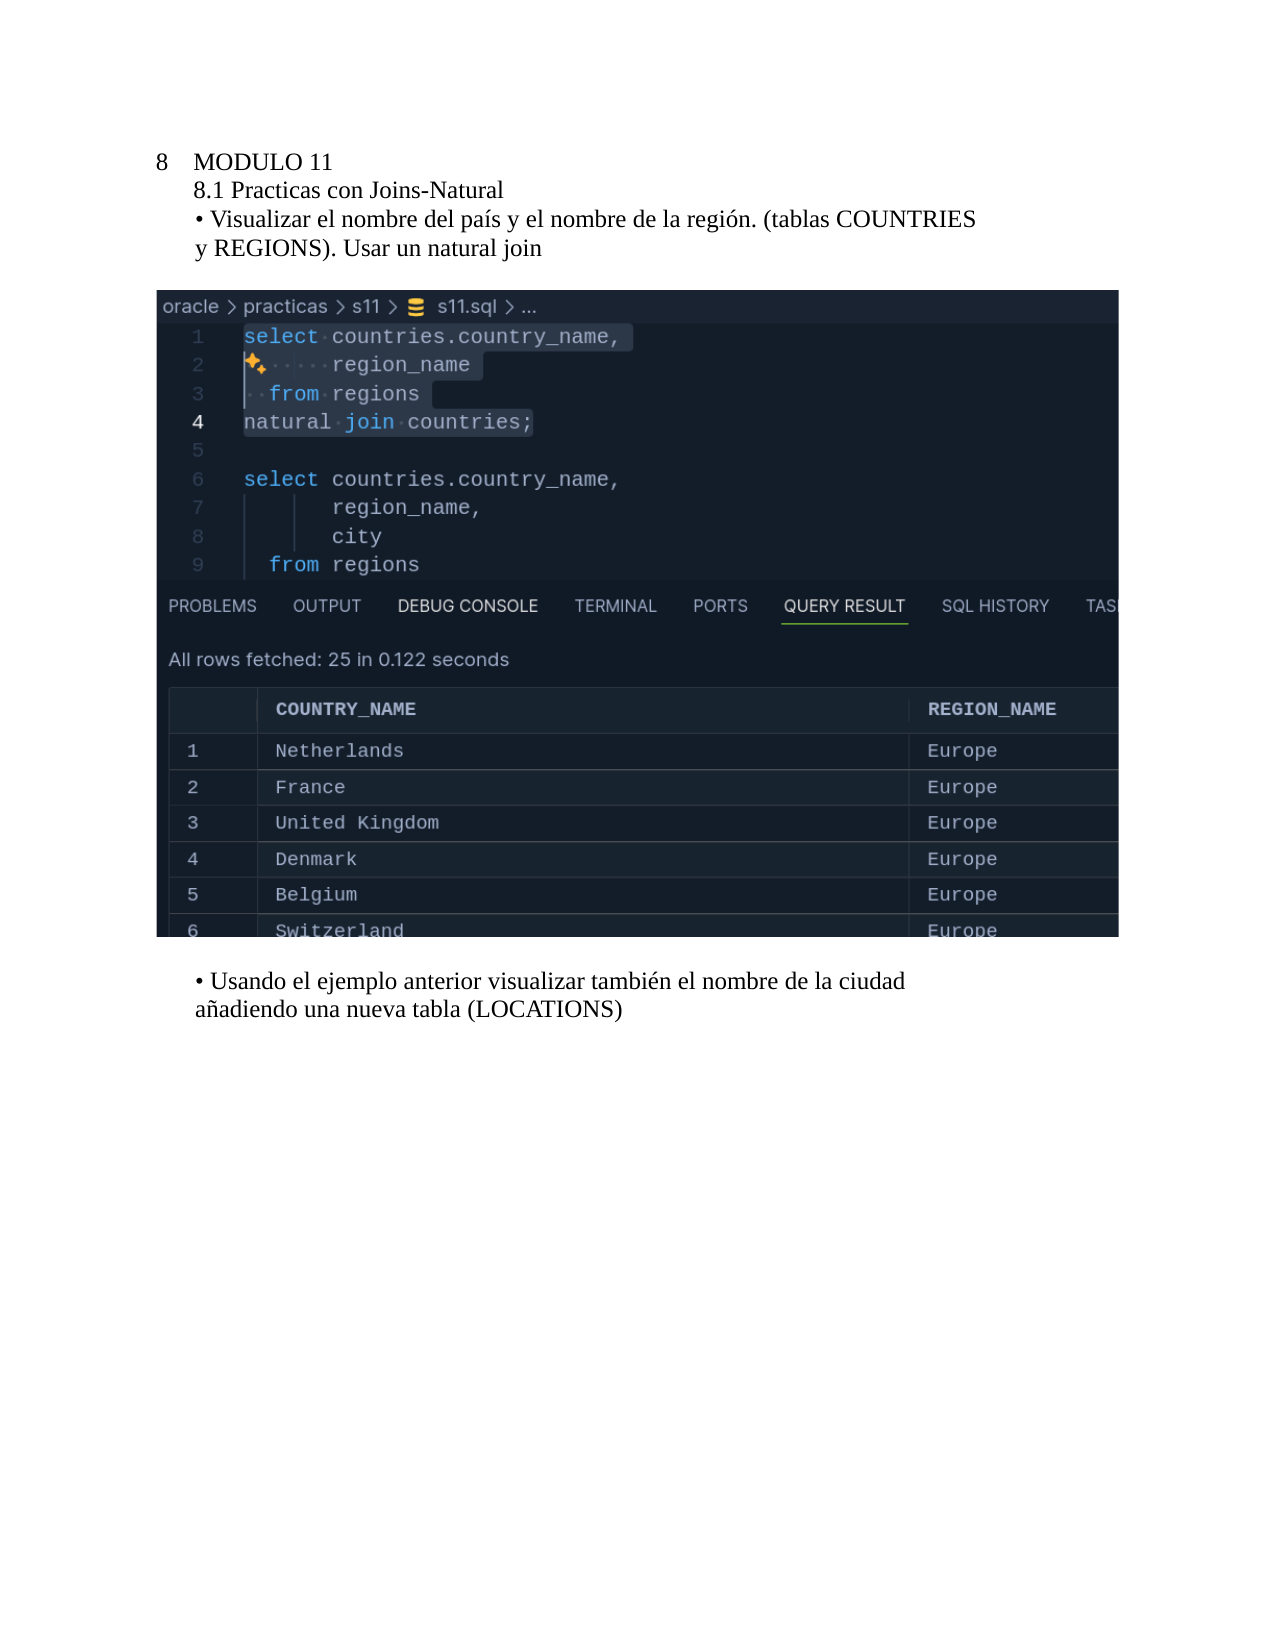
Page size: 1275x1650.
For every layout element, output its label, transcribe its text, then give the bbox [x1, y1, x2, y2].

picture [156, 290, 1119, 937]
text y REGIONS). Usar un natural join [195, 233, 1157, 262]
text • Visualizar el nombre del país y el nombre de la región. (tablas COUNTRIES [195, 204, 1157, 233]
list MODULO 11 [156, 147, 1157, 176]
text • Usando el ejemplo anterior visualizar también el nombre de la ciudad [195, 966, 1157, 994]
text añadiendo una nueva tabla (LOCATIONS) [195, 994, 1157, 1023]
list Practicas con Joins-Natural [193, 176, 1157, 204]
